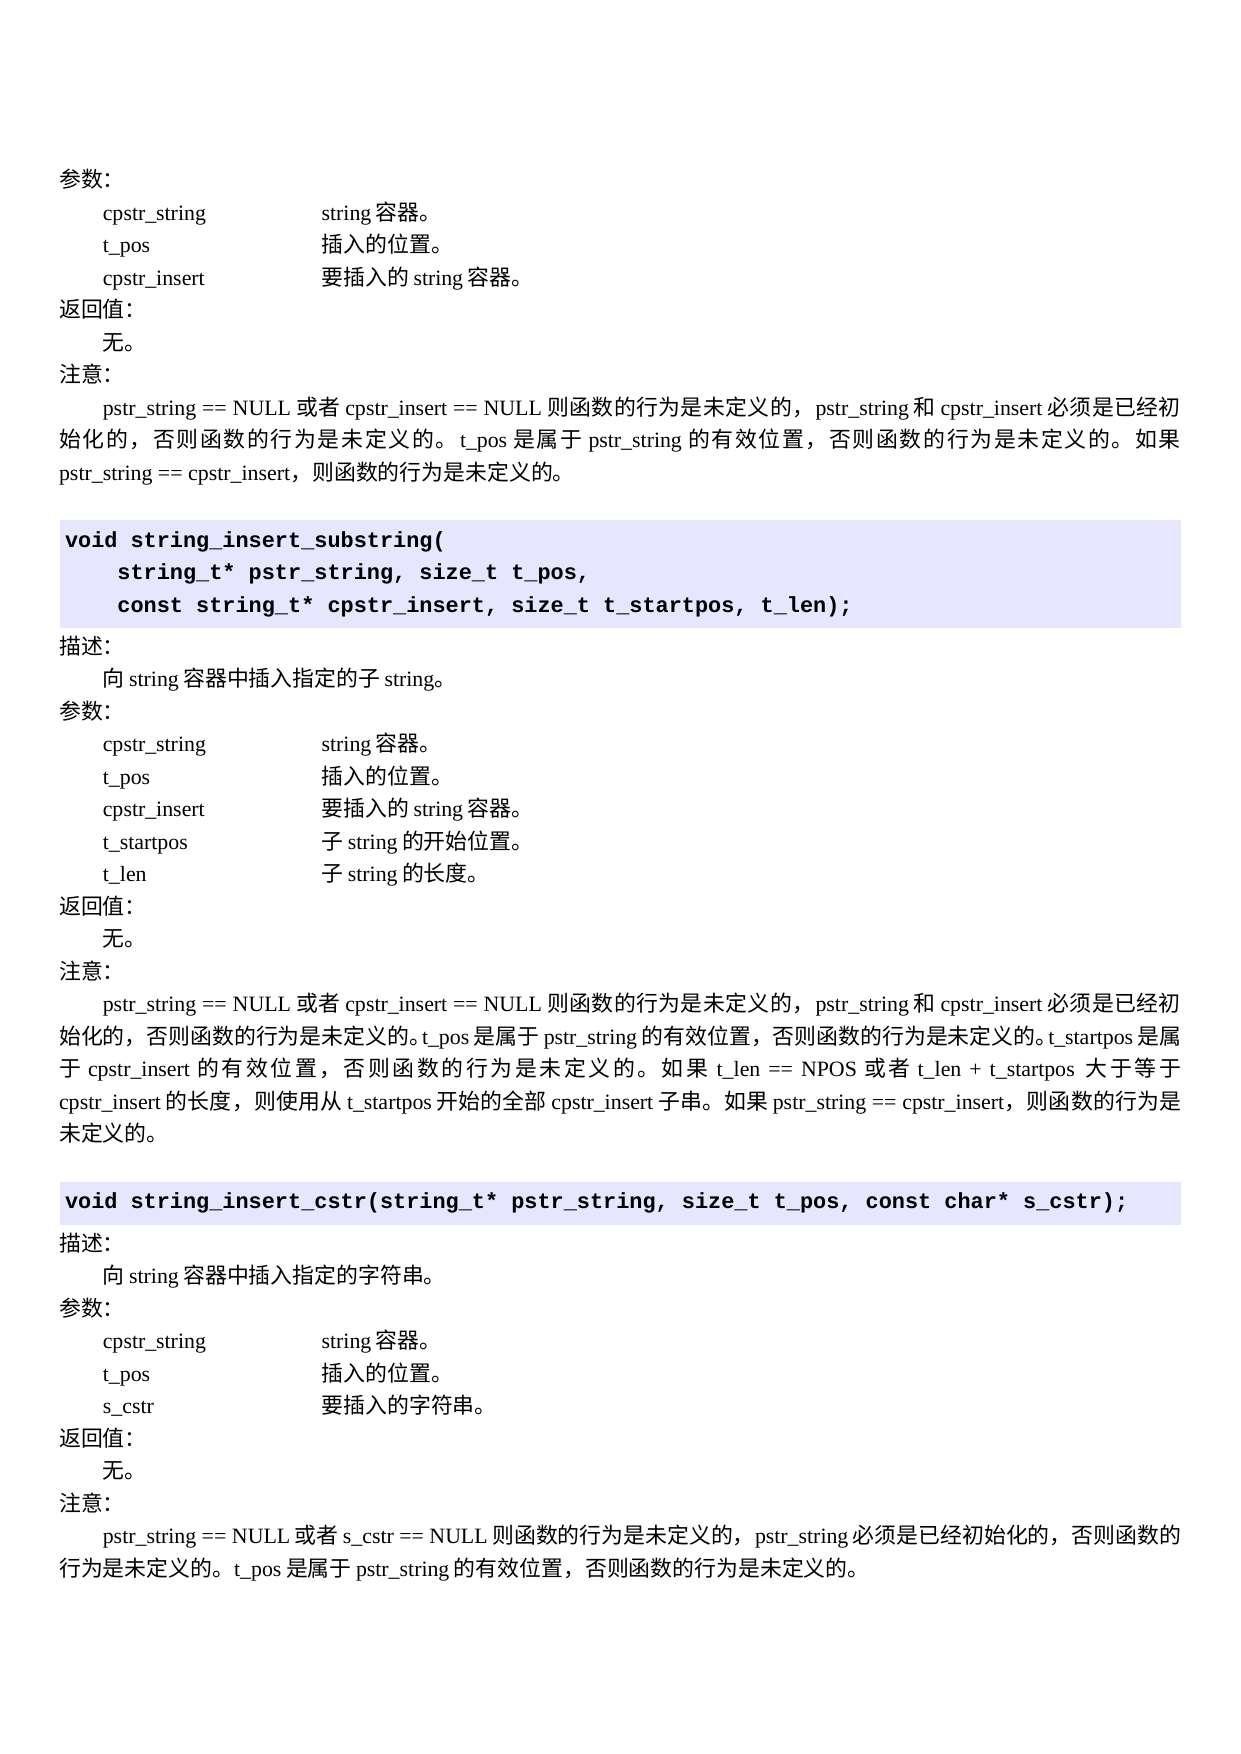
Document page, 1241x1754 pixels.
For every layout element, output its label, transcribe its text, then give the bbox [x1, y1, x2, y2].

text cpstr_string string容器。 [59, 726, 1181, 758]
text cpstr_insert 要插入的string容器。 [59, 259, 1181, 292]
text s_cstr 要插入的字符串。 [59, 1388, 1181, 1420]
text 参数： [59, 162, 1181, 194]
text 无。 [59, 1453, 1181, 1485]
text 描述： [59, 1226, 1181, 1258]
text t_pos 插入的位置。 [59, 1355, 1181, 1388]
text 注意： [59, 1485, 1181, 1518]
text 描述： [59, 630, 1181, 661]
text 返回值： [59, 1420, 1181, 1453]
text 注意： [59, 953, 1181, 986]
table_header void string_insert_substring( string_t* pstr_string, size_t t_pos, const string_t* cpstr_insert, size_t t_startpos, t_len); [60, 520, 1181, 628]
text t_pos 插入的位置。 [59, 227, 1181, 259]
text t_len 子string的长度。 [59, 856, 1181, 888]
text 无。 [59, 921, 1181, 953]
text pstr_string == NULL或者s_cstr == NULL则函数的行为是未定义的，pstr_string必须是已经初始化的，否则函数的行为是未定义的。t_pos是属于pstr_string的有效位置，否则函数的行为是未定义的。 [59, 1518, 1181, 1583]
text pstr_string == NULL或者cpstr_insert == NULL则函数的行为是未定义的，pstr_string和cpstr_insert必须是已经初始化的，否则函数的行为是未定义的。t_pos是属于pstr_string的有效位置，否则函数的行为是未定义的。如果pstr_string == cpstr_insert，则函数的行为是未定义的。 [59, 389, 1181, 487]
text cpstr_string string容器。 [59, 1323, 1181, 1355]
text 无。 [59, 324, 1181, 357]
text 返回值： [59, 888, 1181, 921]
text 向string容器中插入指定的子string。 [59, 661, 1181, 693]
text pstr_string == NULL或者cpstr_insert == NULL则函数的行为是未定义的，pstr_string和cpstr_insert必须是已经初始化的，否则函数的行为是未定义的。t_pos是属于pstr_string的有效位置，否则函数的行为是未定义的。t_startpos是属于cpstr_insert的有效位置，否则函数的行为是未定义的。如果t_len == NPOS或者t_len + t_startpos 大于等于cpstr_insert的长度，则使用从t_startpos开始的全部cpstr_insert子串。如果pstr_string == cpstr_insert，则函数的行为是未定义的。 [59, 986, 1181, 1148]
text 返回值： [59, 292, 1181, 324]
table_header void string_insert_cstr(string_t* pstr_string, size_t t_pos, const char* s_cstr); [60, 1182, 1181, 1225]
text 向string容器中插入指定的字符串。 [59, 1258, 1181, 1290]
text t_startpos 子string的开始位置。 [59, 823, 1181, 856]
text cpstr_string string容器。 [59, 194, 1181, 227]
text 注意： [59, 357, 1181, 389]
text t_pos 插入的位置。 [59, 758, 1181, 791]
text cpstr_insert 要插入的string容器。 [59, 791, 1181, 823]
text 参数： [59, 693, 1181, 726]
text 参数： [59, 1290, 1181, 1323]
